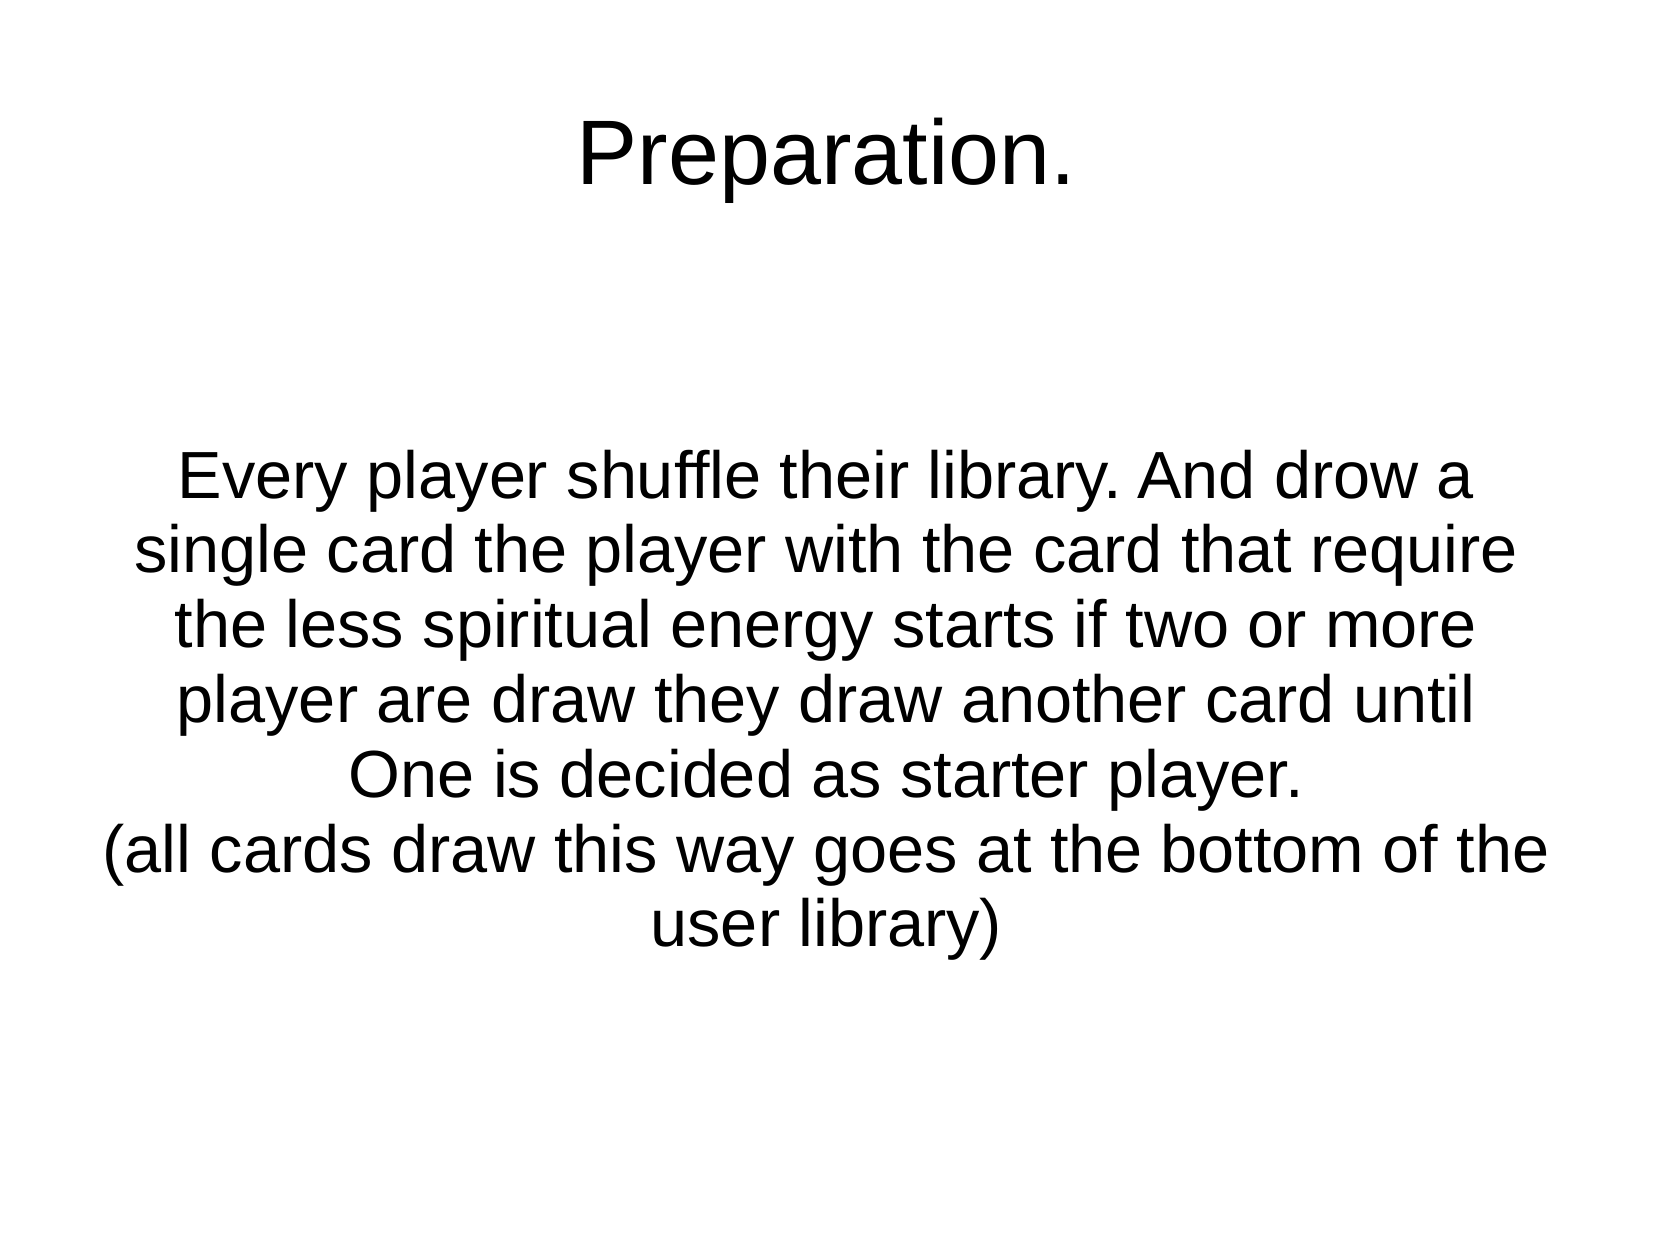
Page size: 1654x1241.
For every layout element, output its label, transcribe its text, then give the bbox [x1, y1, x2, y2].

subtitle Every player shuffle their library. And drow a single card the player with the card that require the less spiritual energy starts if two or more player are draw they draw another card until One is decided as starter player. (all cards draw this way goes at the bottom of the user library) [82, 290, 1571, 1109]
title Preparation. [82, 49, 1571, 257]
